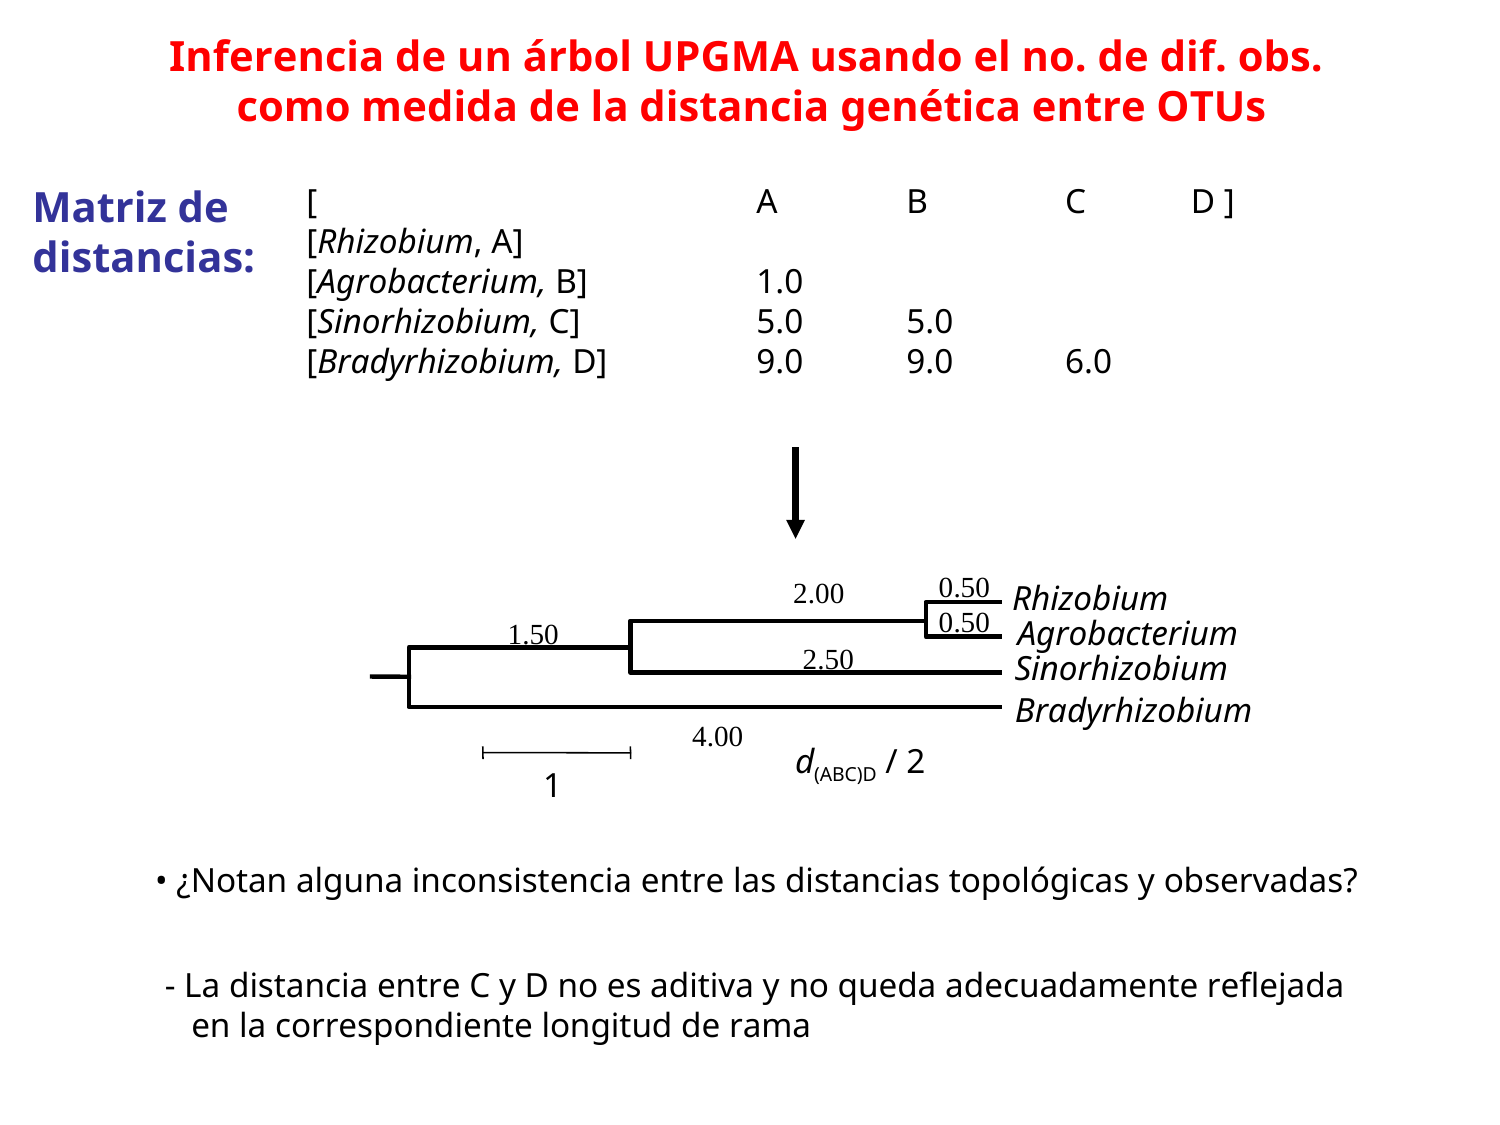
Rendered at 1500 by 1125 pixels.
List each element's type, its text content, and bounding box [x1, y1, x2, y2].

text_box [ A B C D ] [Rhizobium, A] [Agrobacterium, B] 1.0 [Sinorhizobium, C] 5.0 5.0 [Bradyrhizobium, D] 9.0 9.0 6.0 [291, 172, 1251, 388]
text_box Sinorhizobium [1005, 647, 1229, 688]
text_box 1 [543, 763, 572, 804]
text_box Rhizobium [1003, 577, 1169, 618]
text_box Matriz de distancias: [17, 172, 271, 289]
text_box 1.50 [507, 615, 560, 651]
text_box Bradyrhizobium [1006, 688, 1253, 729]
text_box 0.50 [938, 603, 991, 639]
text_box d(ABC)D / 2 [780, 732, 941, 794]
text_box Inferencia de un árbol UPGMA usando el no. de dif. obs. como medida de la distancia genética entre OTUs [154, 22, 1350, 138]
text_box Agrobacterium [1008, 611, 1239, 652]
text_box 2.50 [802, 640, 855, 676]
text_box - La distancia entre C y D no es aditiva y no queda adecuadamente reflejada en la correspondiente longitud de rama [150, 956, 1362, 1052]
text_box ¿Notan alguna inconsistencia entre las distancias topológicas y observadas? [140, 851, 1376, 908]
text_box 0.50 [938, 568, 991, 603]
text_box 4.00 [692, 717, 744, 753]
text_box 2.00 [793, 574, 845, 610]
